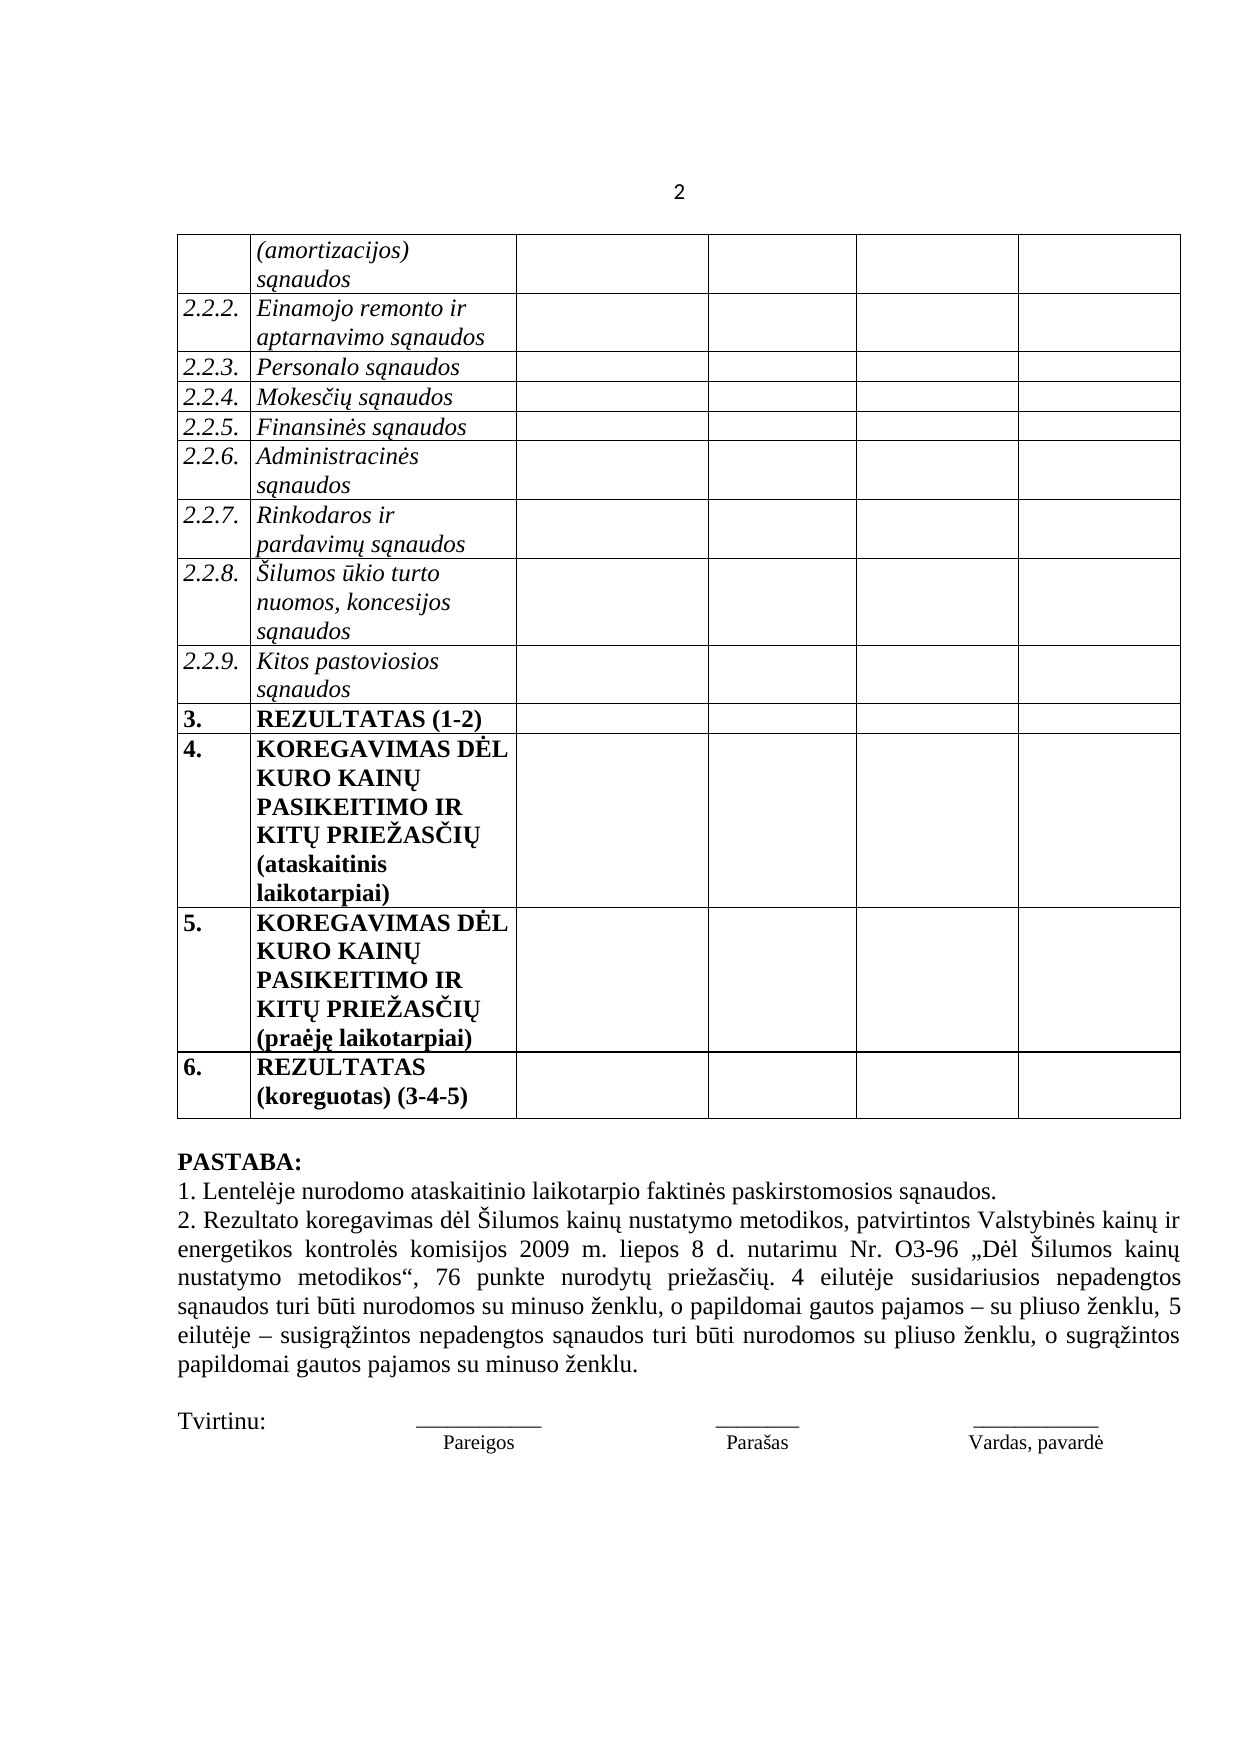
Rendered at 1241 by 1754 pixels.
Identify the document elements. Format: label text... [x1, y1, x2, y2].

table_cell [1019, 704, 1180, 733]
table_cell Kitos pastoviosios sąnaudos [251, 646, 516, 703]
table_cell [857, 646, 1018, 703]
table_cell [709, 235, 856, 292]
table_header Tvirtinu: [177, 1406, 333, 1472]
table_cell [1019, 382, 1180, 411]
table_cell [1019, 908, 1180, 1051]
table_cell Personalo sąnaudos [251, 352, 516, 381]
table_cell [1019, 441, 1180, 499]
table_cell REZULTATAS (1-2) [251, 704, 516, 733]
table_cell [1019, 412, 1180, 440]
table_cell [517, 559, 708, 645]
table_cell [517, 352, 708, 381]
table_cell [517, 412, 708, 440]
table_cell [517, 500, 708, 557]
table_cell 2.2.5. [178, 412, 250, 440]
table_cell Šilumos ūkio turto nuomos, koncesijos sąnaudos [251, 559, 516, 645]
table_cell [517, 908, 708, 1051]
table_cell 2.2.9. [178, 646, 250, 703]
table_cell Einamojo remonto ir aptarnavimo sąnaudos [251, 294, 516, 351]
table_cell [857, 908, 1018, 1051]
table_cell 3. [178, 704, 250, 733]
table_cell 2.2.4. [178, 382, 250, 411]
table_cell 2.2.8. [178, 559, 250, 645]
table_cell [857, 559, 1018, 645]
table_cell [709, 1053, 856, 1118]
table_cell [857, 704, 1018, 733]
table_cell [857, 294, 1018, 351]
table_cell [517, 646, 708, 703]
table_cell [1019, 734, 1180, 907]
table_cell 2.2.3. [178, 352, 250, 381]
table_cell [517, 704, 708, 733]
table_cell KOREGAVIMAS DĖL KURO KAINŲ PASIKEITIMO IR KITŲ PRIEŽASČIŲ (ataskaitinis laikotarpiai) [251, 734, 516, 907]
table_header ________ Parašas [624, 1406, 890, 1472]
table_cell [709, 734, 856, 907]
table_cell [1019, 559, 1180, 645]
table_cell [709, 352, 856, 381]
table_cell [857, 412, 1018, 440]
table_cell Rinkodaros ir pardavimų sąnaudos [251, 500, 516, 557]
table_cell REZULTATAS (koreguotas) (3-4-5) [251, 1053, 516, 1118]
table_cell (amortizacijos) sąnaudos [251, 235, 516, 292]
table_cell 2.2.2. [178, 294, 250, 351]
table_cell Finansinės sąnaudos [251, 412, 516, 440]
table_cell [857, 1053, 1018, 1118]
table_cell [709, 908, 856, 1051]
table_cell [1019, 235, 1180, 292]
table_cell [517, 382, 708, 411]
table_cell [709, 500, 856, 557]
table_cell 6. [178, 1053, 250, 1118]
table_cell [857, 382, 1018, 411]
table_cell [709, 559, 856, 645]
table_cell Administracinės sąnaudos [251, 441, 516, 499]
text PASTABA: [177, 1147, 1181, 1176]
table_cell [709, 294, 856, 351]
table_cell [709, 441, 856, 499]
table_cell 5. [178, 908, 250, 1051]
table_cell [709, 412, 856, 440]
table_header ____________ Vardas, pavardė [890, 1406, 1181, 1472]
table_cell [1019, 352, 1180, 381]
table_cell [709, 646, 856, 703]
table_cell [857, 352, 1018, 381]
table_cell [517, 1053, 708, 1118]
table_cell [857, 500, 1018, 557]
table_cell [1019, 500, 1180, 557]
table_cell [709, 382, 856, 411]
table_cell [517, 294, 708, 351]
table_cell [178, 235, 250, 292]
text 2. Rezultato koregavimas dėl Šilumos kainų nustatymo metodikos, patvirtintos Valstybinės kainų ir energetikos kontrolės komisijos 2009 m. liepos 8 d. nutarimu Nr. O3-96 „Dėl Šilumos kainų nustatymo metodikos“, 76 punkte nurodytų priežasčių. 4 eilutėje susidariusios nepadengtos sąnaudos turi būti nurodomos su minuso ženklu, o papildomai gautos pajamos – su pliuso ženklu, 5 eilutėje – susigrąžintos nepadengtos sąnaudos turi būti nurodomos su pliuso ženklu, o sugrąžintos papildomai gautos pajamos su minuso ženklu. [177, 1205, 1181, 1377]
table_cell [1019, 294, 1180, 351]
table_cell [517, 441, 708, 499]
table_cell Mokesčių sąnaudos [251, 382, 516, 411]
table_cell [1019, 646, 1180, 703]
table_cell 2.2.6. [178, 441, 250, 499]
text 1. Lentelėje nurodomo ataskaitinio laikotarpio faktinės paskirstomosios sąnaudos. [177, 1176, 1181, 1205]
table_cell 2.2.7. [178, 500, 250, 557]
table_header ____________ Pareigos [333, 1406, 624, 1472]
table_cell [857, 441, 1018, 499]
table_cell [517, 734, 708, 907]
table_cell [857, 734, 1018, 907]
table_cell [709, 704, 856, 733]
table_cell KOREGAVIMAS DĖL KURO KAINŲ PASIKEITIMO IR KITŲ PRIEŽASČIŲ (praėję laikotarpiai) [251, 908, 516, 1051]
table_cell [1019, 1053, 1180, 1118]
table_cell [857, 235, 1018, 292]
table_cell [517, 235, 708, 292]
table_cell 4. [178, 734, 250, 907]
